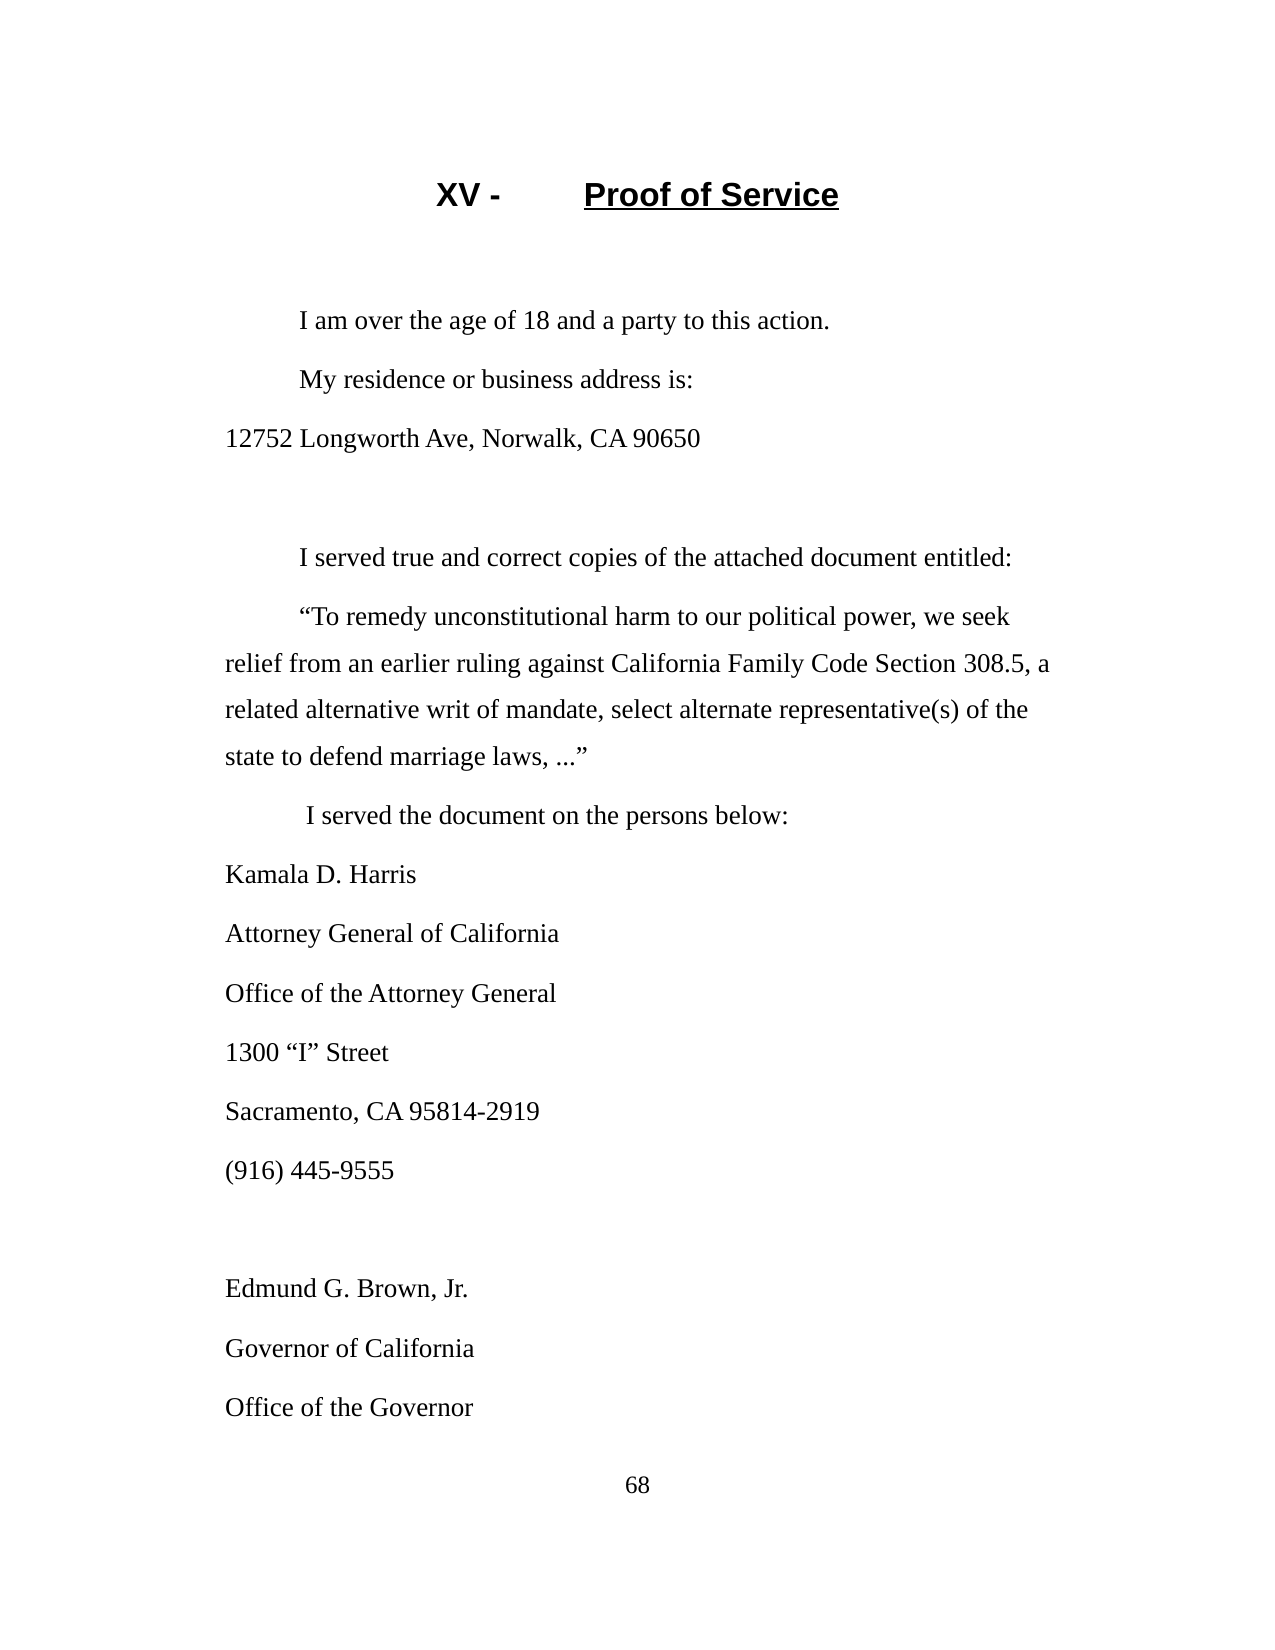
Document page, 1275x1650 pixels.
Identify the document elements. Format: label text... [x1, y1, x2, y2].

text Governor of California [225, 1332, 1050, 1363]
text “To remedy unconstitutional harm to our political power, we seek relief from an earlier ruling against California Family Code Section 308.5, a related alternative writ of mandate, select alternate representative(s) of the state to defend marriage laws, ...” [225, 600, 1050, 771]
text I am over the age of 18 and a party to this action. [225, 304, 1050, 335]
text I served the document on the persons below: [225, 799, 1050, 830]
text Office of the Governor [225, 1391, 1050, 1422]
text Attorney General of California [225, 918, 1050, 949]
text (916) 445-9555 [225, 1154, 1050, 1185]
text Sacramento, CA 95814-2919 [225, 1095, 1050, 1126]
text 1300 “I” Street [225, 1036, 1050, 1067]
text My residence or business address is: [225, 363, 1050, 394]
text Edmund G. Brown, Jr. [225, 1273, 1050, 1304]
text 12752 Longworth Ave, Norwalk, CA 90650 [225, 423, 1050, 454]
text I served true and correct copies of the attached document entitled: [225, 541, 1050, 572]
text Office of the Attorney General [225, 977, 1050, 1008]
subtitle Proof of Service [225, 175, 1050, 213]
text Kamala D. Harris [225, 858, 1050, 889]
